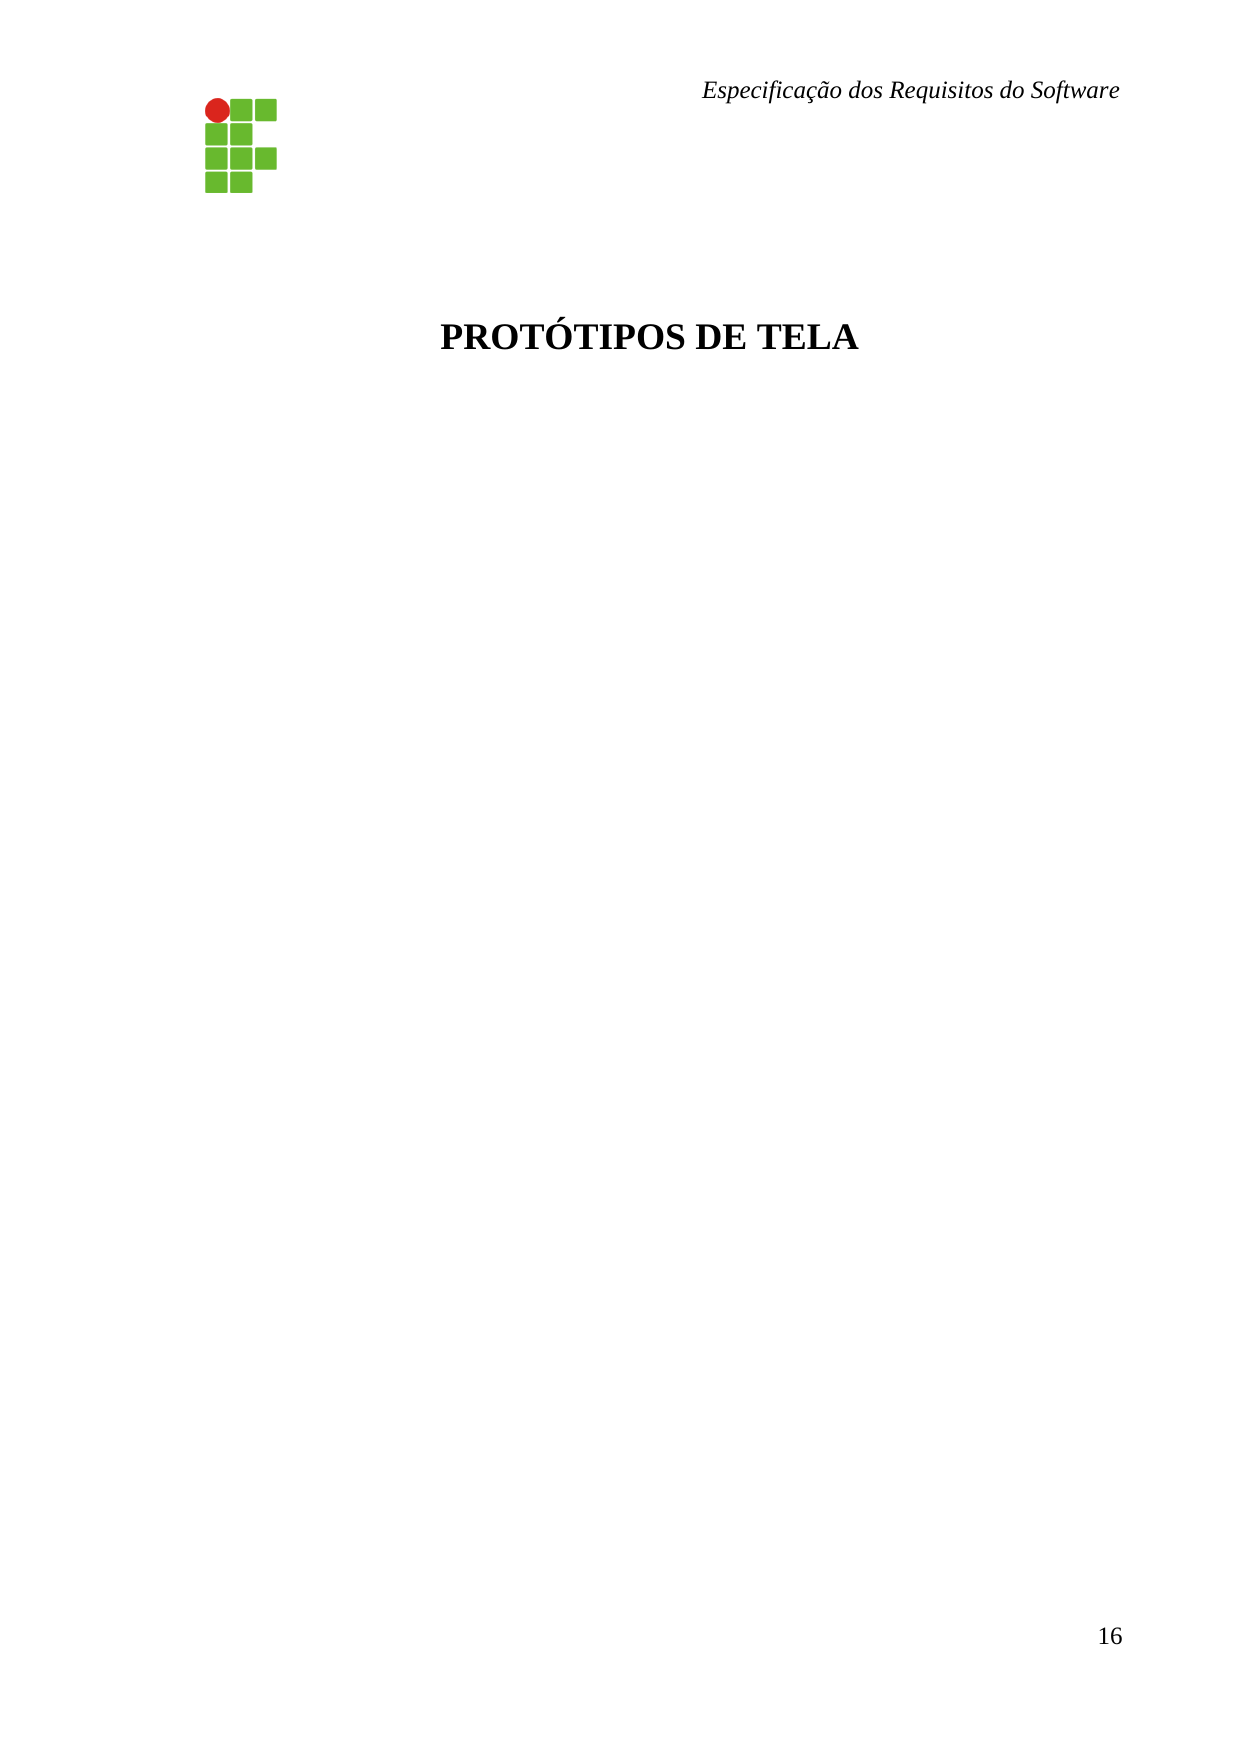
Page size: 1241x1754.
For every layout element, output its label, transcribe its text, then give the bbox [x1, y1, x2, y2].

picture [202, 98, 277, 193]
text PROTÓTIPOS DE TELA [177, 314, 1122, 357]
